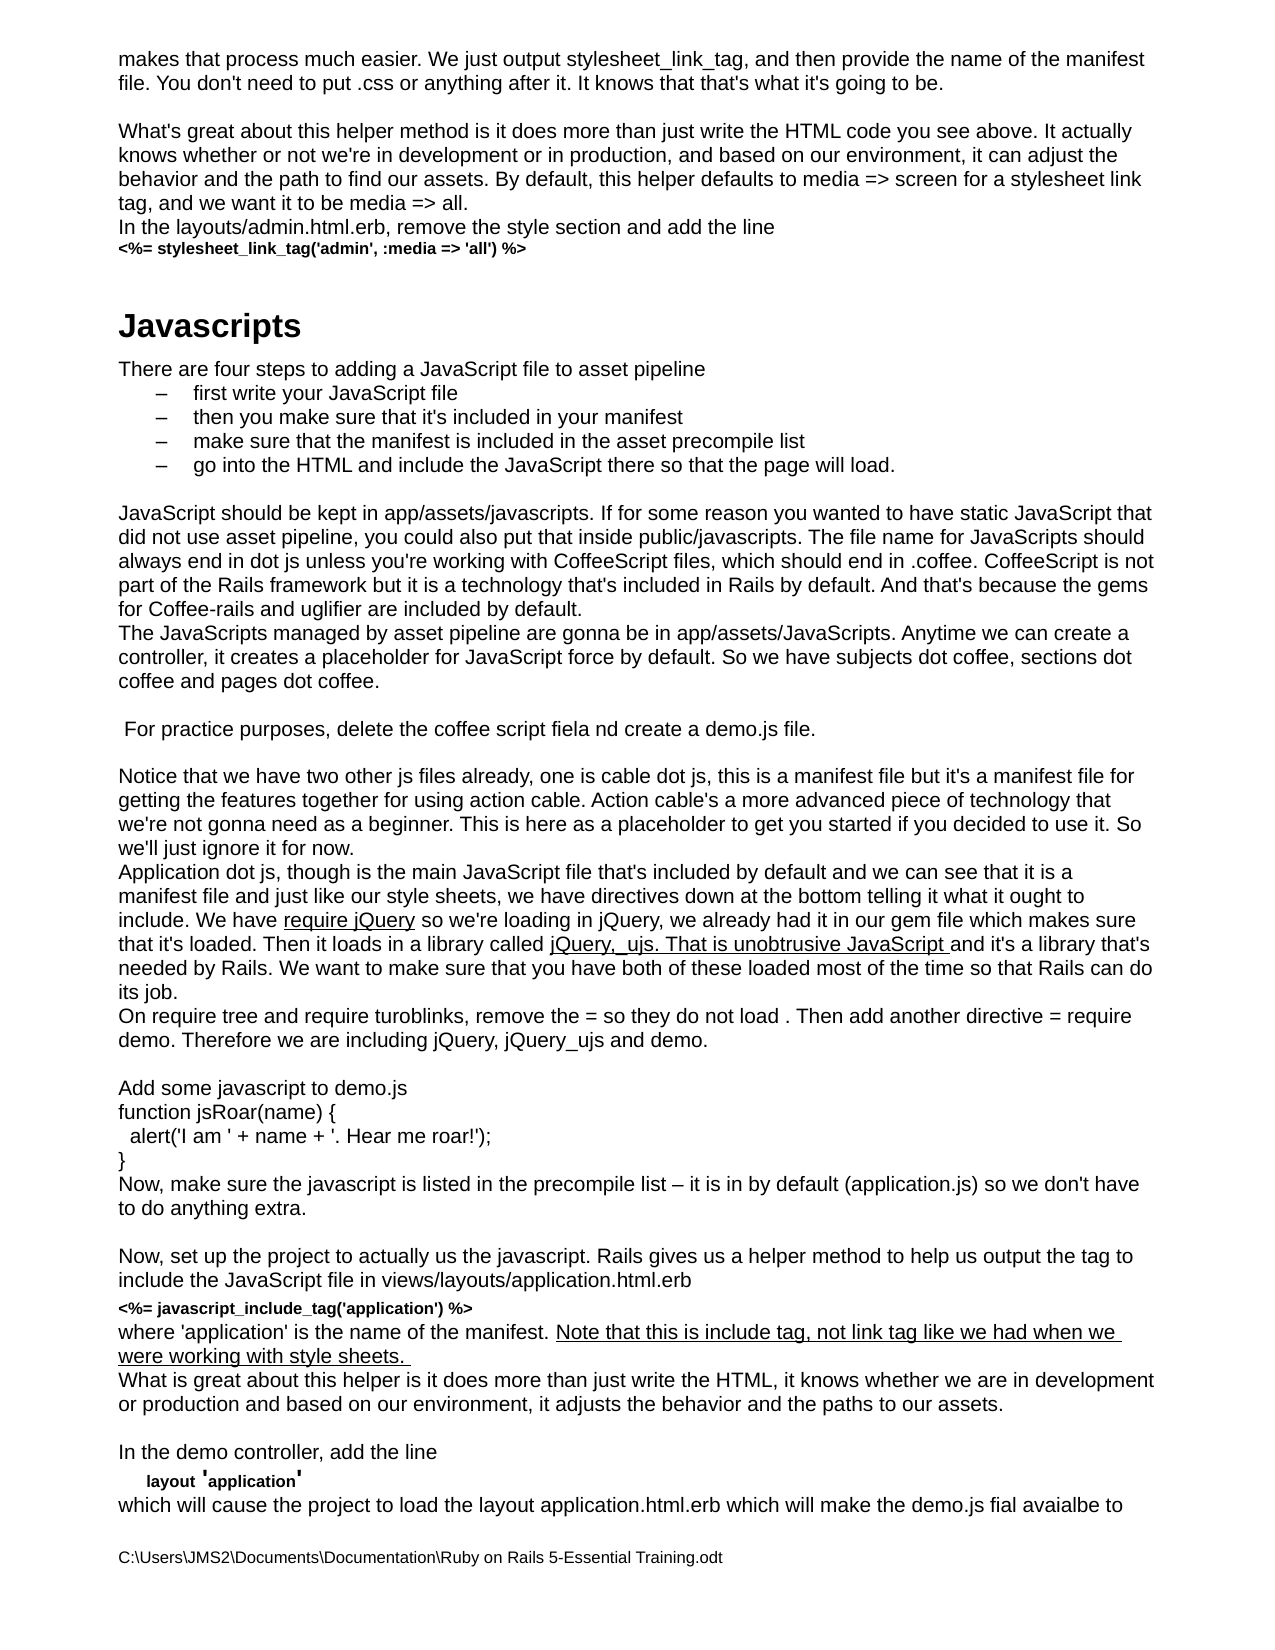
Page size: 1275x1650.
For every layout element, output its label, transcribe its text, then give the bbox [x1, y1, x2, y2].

list then you make sure that it's included in your manifest [156, 404, 1157, 429]
text What is great about this helper is it does more than just write the HTML, it knows whether we are in development or production and based on our environment, it adjusts the behavior and the paths to our assets. [118, 1368, 1157, 1416]
text Add some javascript to demo.js [118, 1076, 1157, 1100]
text On require tree and require turoblinks, remove the = so they do not load . Then add another directive = require demo. Therefore we are including jQuery, jQuery_ujs and demo. [118, 1004, 1157, 1052]
list first write your JavaScript file [156, 381, 1157, 404]
subtitle Javascripts [118, 306, 1157, 344]
text function jsRoar(name) { alert('I am ' + name + '. Hear me roar!'); } [118, 1100, 1157, 1172]
text There are four steps to adding a JavaScript file to asset pipeline [118, 357, 1157, 381]
text JavaScript should be kept in app/assets/javascripts. If for some reason you wanted to have static JavaScript that did not use asset pipeline, you could also put that inside public/javascripts. The file name for JavaScripts should always end in dot js unless you're working with CoffeeScript files, which should end in .coffee. CoffeeScript is not part of the Rails framework but it is a technology that's included in Rails by default. And that's because the gems for Coffee-rails and uglifier are included by default. [118, 501, 1157, 621]
text For practice purposes, delete the coffee script fiela nd create a demo.js file. [118, 716, 1157, 740]
text which will cause the project to load the layout application.html.erb which will make the demo.js fial avaialbe to [118, 1493, 1157, 1517]
text where 'application' is the name of the manifest. Note that this is include tag, not link tag like we had when we were working with style sheets. [118, 1320, 1157, 1368]
text Now, set up the project to actually us the javascript. Rails gives us a helper method to help us output the tag to include the JavaScript file in views/layouts/application.html.erb [118, 1243, 1157, 1291]
text The JavaScripts managed by asset pipeline are gonna be in app/assets/JavaScripts. Anytime we can create a controller, it creates a placeholder for JavaScript force by default. So we have subjects dot coffee, sections dot coffee and pages dot coffee. [118, 621, 1157, 692]
subtitle <%= javascript_include_tag('application') %> [118, 1291, 1157, 1320]
text In the layouts/admin.html.erb, remove the style section and add the line [118, 214, 1157, 238]
subtitle layout 'application' [118, 1464, 1157, 1493]
text Application dot js, though is the main JavaScript file that's included by default and we can see that it is a manifest file and just like our style sheets, we have directives down at the bottom telling it what it ought to include. We have require jQuery so we're loading in jQuery, we already had it in our gem file which makes sure that it's loaded. Then it loads in a library called jQuery,_ujs. That is unobtrusive JavaScript and it's a library that's needed by Rails. We want to make sure that you have both of these loaded most of the time so that Rails can do its job. [118, 860, 1157, 1004]
list go into the HTML and include the JavaScript there so that the page will load. [156, 453, 1157, 477]
text What's great about this helper method is it does more than just write the HTML code you see above. It actually knows whether or not we're in development or in production, and based on our environment, it can adjust the behavior and the path to find our assets. By default, this helper defaults to media => screen for a stylesheet link tag, and we want it to be media => all. [118, 119, 1157, 214]
text makes that process much easier. We just output stylesheet_link_tag, and then provide the name of the manifest file. You don't need to put .css or anything after it. It knows that that's what it's going to be. [118, 47, 1157, 95]
list make sure that the manifest is included in the asset precompile list [156, 429, 1157, 453]
subtitle <%= stylesheet_link_tag('admin', :media => 'all') %> [118, 238, 1157, 258]
text In the demo controller, add the line [118, 1440, 1157, 1464]
text Now, make sure the javascript is listed in the precompile list – it is in by default (application.js) so we don't have to do anything extra. [118, 1172, 1157, 1219]
text Notice that we have two other js files already, one is cable dot js, this is a manifest file but it's a manifest file for getting the features together for using action cable. Action cable's a more advanced piece of technology that we're not gonna need as a beginner. This is here as a placeholder to get you started if you decided to use it. So we'll just ignore it for now. [118, 764, 1157, 860]
